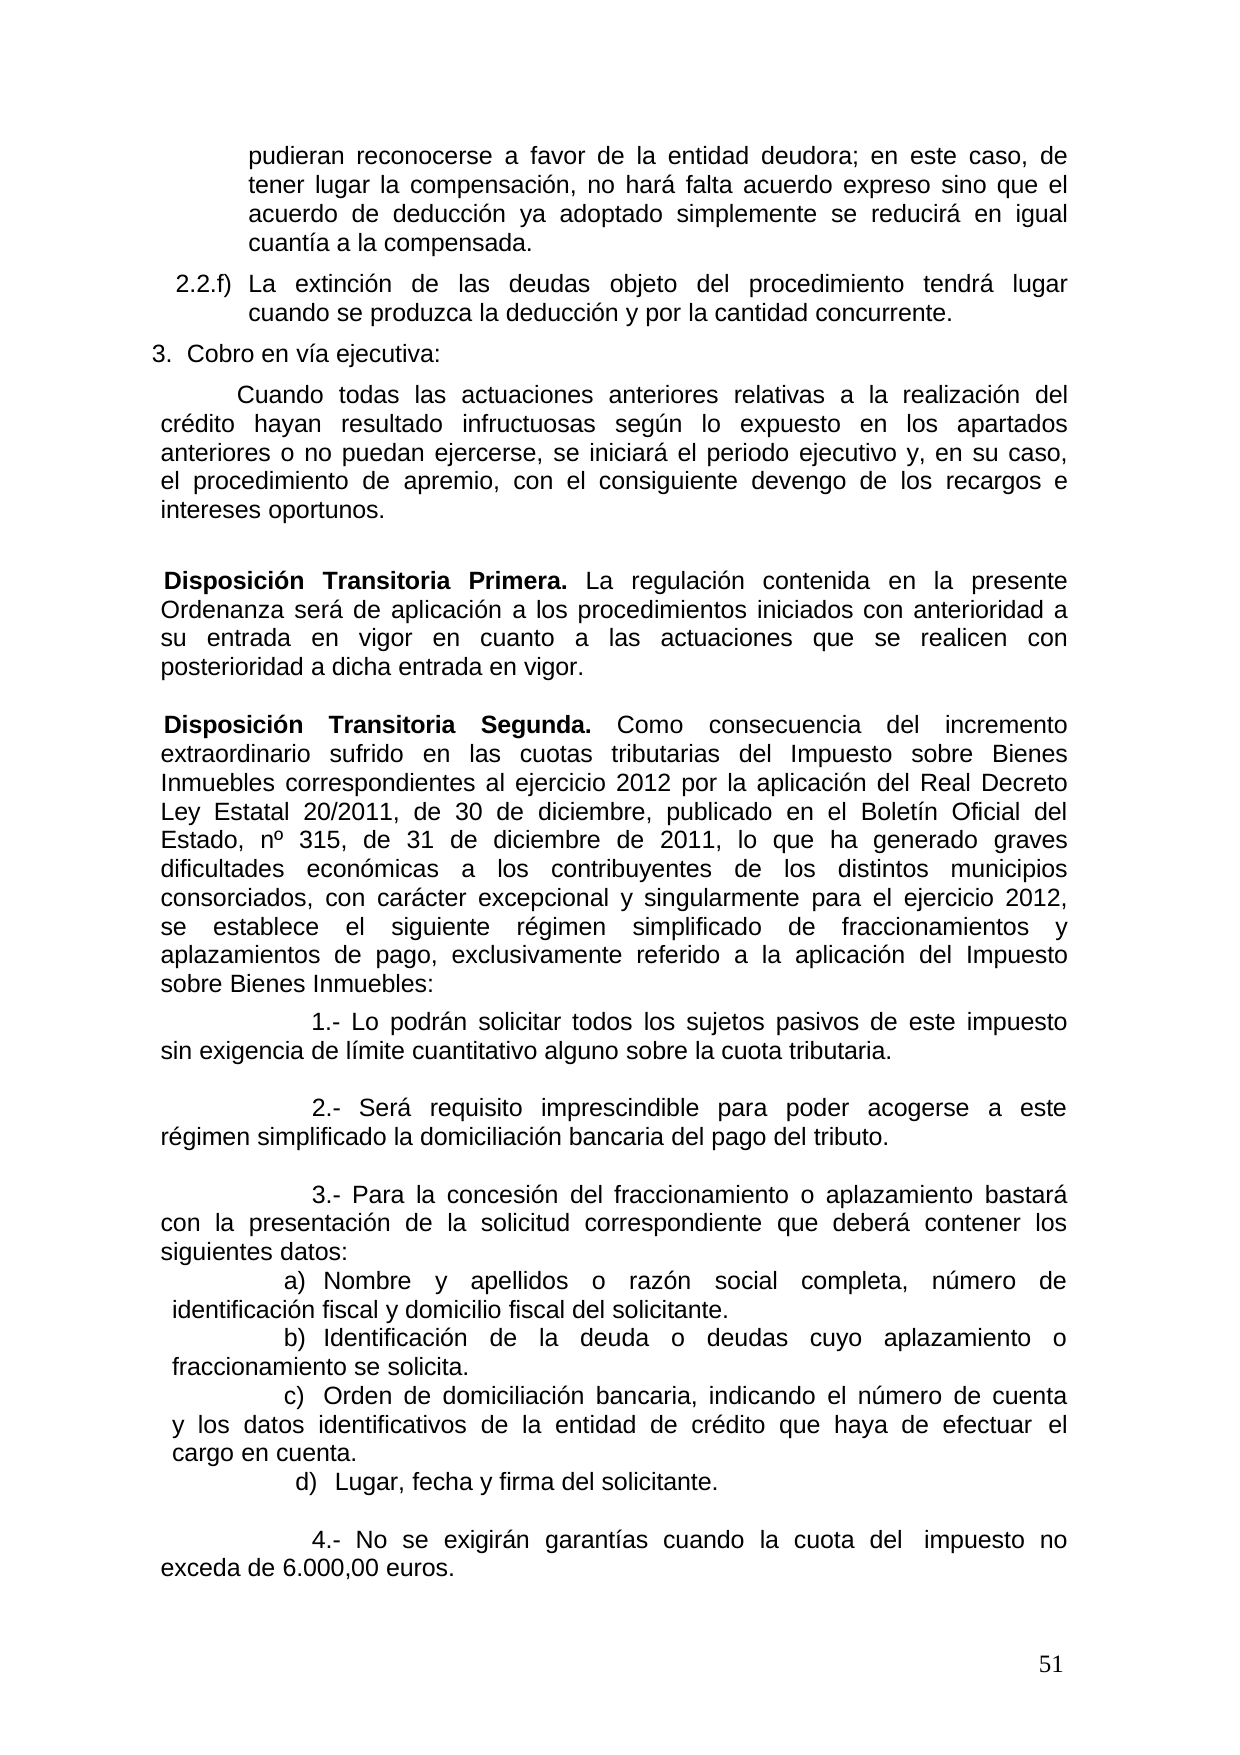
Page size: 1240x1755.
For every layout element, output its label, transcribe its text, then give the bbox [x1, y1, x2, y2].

text Cuando todas las actuaciones anteriores relativas a la realización del crédito hayan resultado infructuosas según lo expuesto en los apartados anteriores o no puedan ejercerse, se iniciará el periodo ejecutivo y, en su caso, el procedimiento de apremio, con el consiguiente devengo de los recargos e intereses oportunos. [160, 380, 1068, 524]
text 1.- Lo podrán solicitar todos los sujetos pasivos de este impuesto sin exigencia de límite cuantitativo alguno sobre la cuota tributaria. [160, 1007, 1067, 1065]
text 2.- Será requisito imprescindible para poder acogerse a este régimen simplificado la domiciliación bancaria del pago del tributo. [160, 1093, 1067, 1151]
text Disposición Transitoria Segunda. Como consecuencia del incremento extraordinario sufrido en las cuotas tributarias del Impuesto sobre Bienes Inmuebles correspondientes al ejercicio 2012 por la aplicación del Real Decreto Ley Estatal 20/2011, de 30 de diciembre, publicado en el Boletín Oficial del Estado, nº 315, de 31 de diciembre de 2011, lo que ha generado graves dificultades económicas a los contribuyentes de los distintos municipios consorciados, con carácter excepcional y singularmente para el ejercicio 2012, se establece el siguiente régimen simplificado de fraccionamientos y aplazamientos de pago, exclusivamente referido a la aplicación del Impuesto sobre Bienes Inmuebles: [160, 710, 1068, 998]
text pudieran reconocerse a favor de la entidad deudora; en este caso, de tener lugar la compensación, no hará falta acuerdo expreso sino que el acuerdo de deducción ya adoptado simplemente se reducirá en igual cuantía a la compensada. [248, 141, 1068, 256]
text Disposición Transitoria Primera. La regulación contenida en la presente Ordenanza será de aplicación a los procedimientos iniciados con anterioridad a su entrada en vigor en cuanto a las actuaciones que se realicen con posterioridad a dicha entrada en vigor. [160, 566, 1068, 681]
list Lugar, fecha y firma del solicitante. [323, 1467, 1079, 1496]
list Cobro en vía ejecutiva: [175, 339, 1079, 367]
list Identificación de la deuda o deudas cuyo aplazamiento o fraccionamiento se solicita. [160, 1323, 1067, 1381]
text 4.- No se exigirán garantías cuando la cuota del impuesto no exceda de 6.000,00 euros. [160, 1525, 1067, 1582]
list Nombre y apellidos o razón social completa, número de identificación fiscal y domicilio fiscal del solicitante. [160, 1266, 1067, 1323]
list La extinción de las deudas objeto del procedimiento tendrá lugar cuando se produzca la deducción y por la cantidad concurrente. [175, 269, 1068, 326]
list Orden de domiciliación bancaria, indicando el número de cuenta y los datos identificativos de la entidad de crédito que haya de efectuar el cargo en cuenta. [160, 1381, 1068, 1467]
text 3.- Para la concesión del fraccionamiento o aplazamiento bastará con la presentación de la solicitud correspondiente que deberá contener los siguientes datos: [160, 1180, 1068, 1266]
